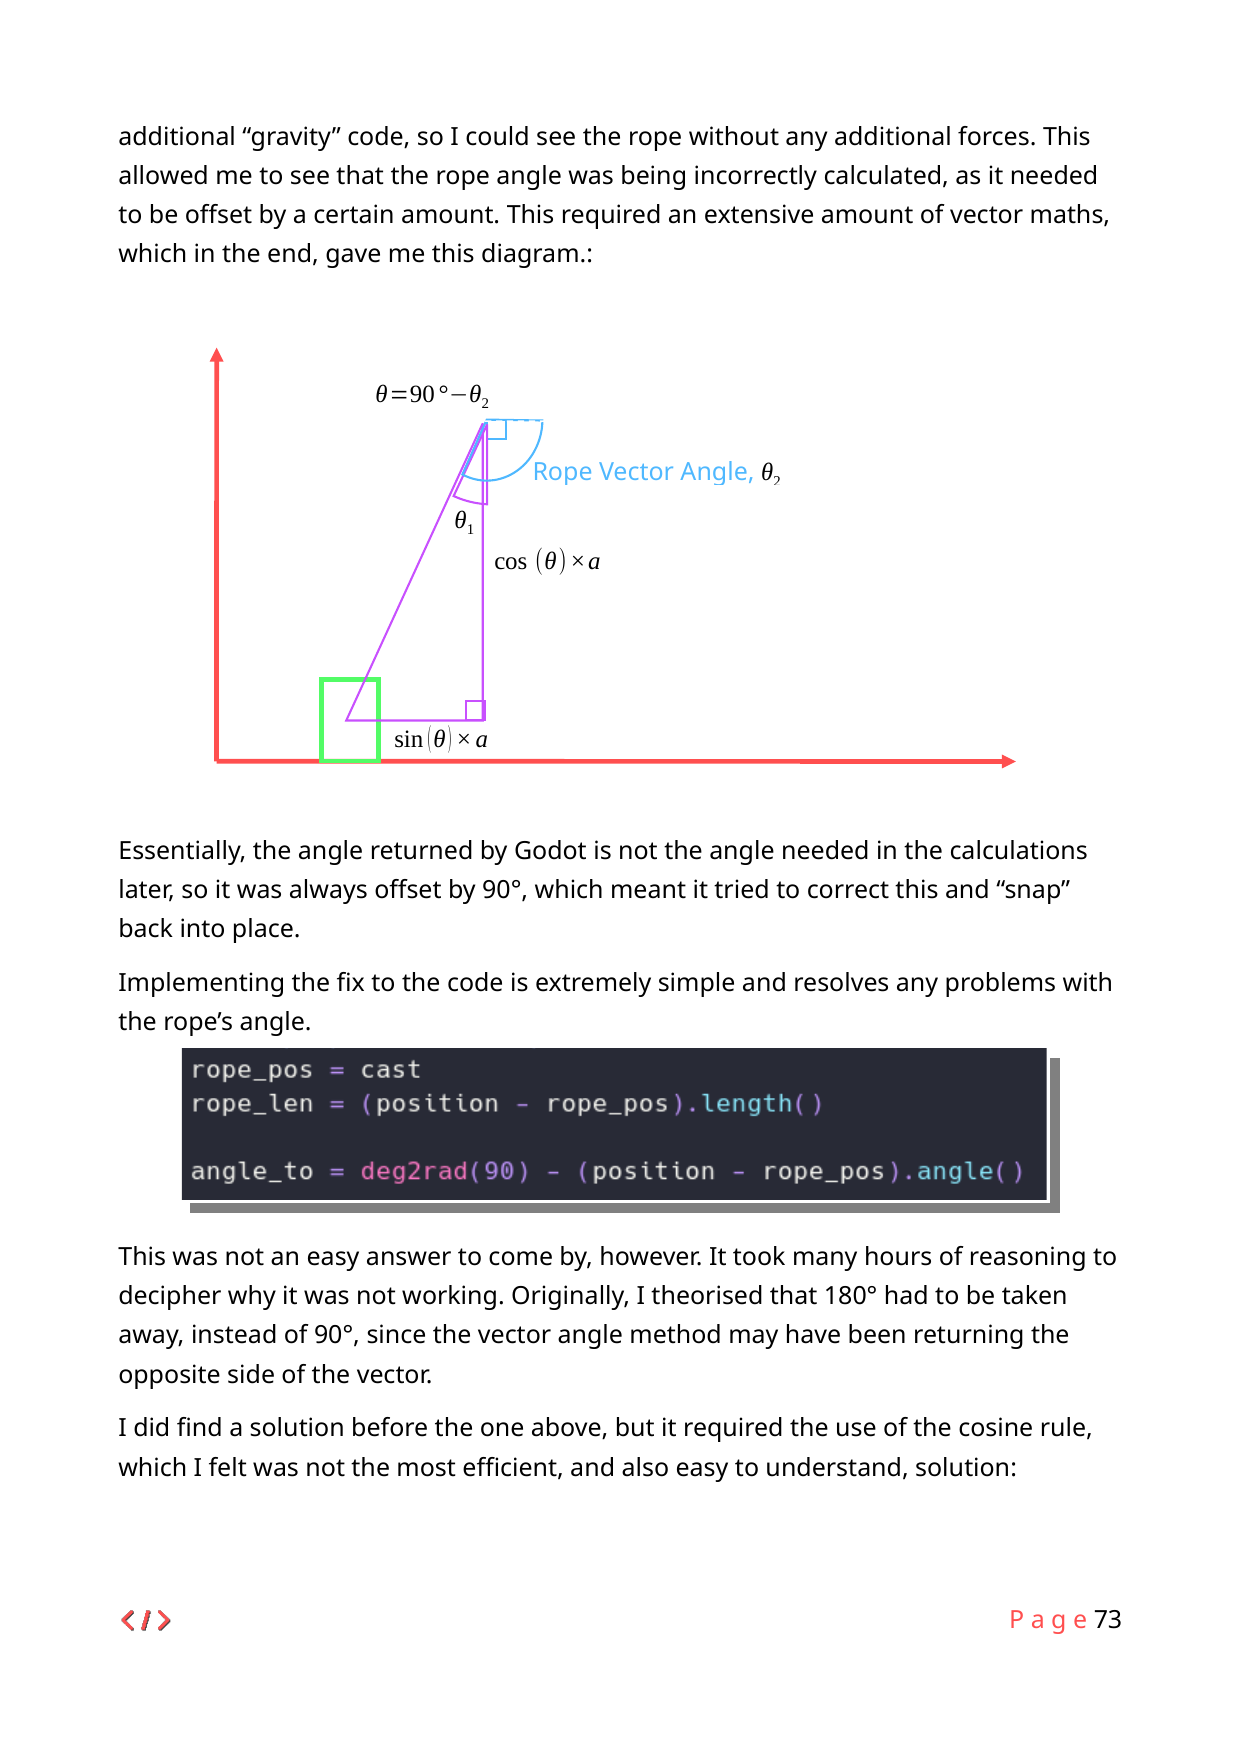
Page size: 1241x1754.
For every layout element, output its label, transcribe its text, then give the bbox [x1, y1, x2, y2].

text Implementing the fix to the code is extremely simple and resolves any problems with the rope’s angle. This was not an easy answer to come by, however. It took many hours of reasoning to decipher why it was not working. Originally, I theorised that 180° had to be taken away, instead of 90°, since the vector angle method may have been returning the opposite side of the vector. [118, 965, 1122, 1390]
text additional “gravity” code, so I could see the rope without any additional forces. This allowed me to see that the rope angle was being incorrectly calculated, as it needed to be offset by a certain amount. This required an extensive amount of vector maths, which in the end, gave me this diagram.: [118, 118, 1122, 270]
text I did find a solution before the one above, but it required the use of the cosine rule, which I felt was not the most efficient, and also easy to understand, solution: [118, 1410, 1122, 1483]
text Essentially, the angle returned by Godot is not the angle needed in the calculations later, so it was always offset by 90°, which meant it tried to correct this and “snap” back into place. [118, 289, 1122, 945]
text Rope Vector Angle, [532, 454, 786, 484]
picture [224, 1085, 1050, 1203]
picture [116, 1591, 175, 1649]
